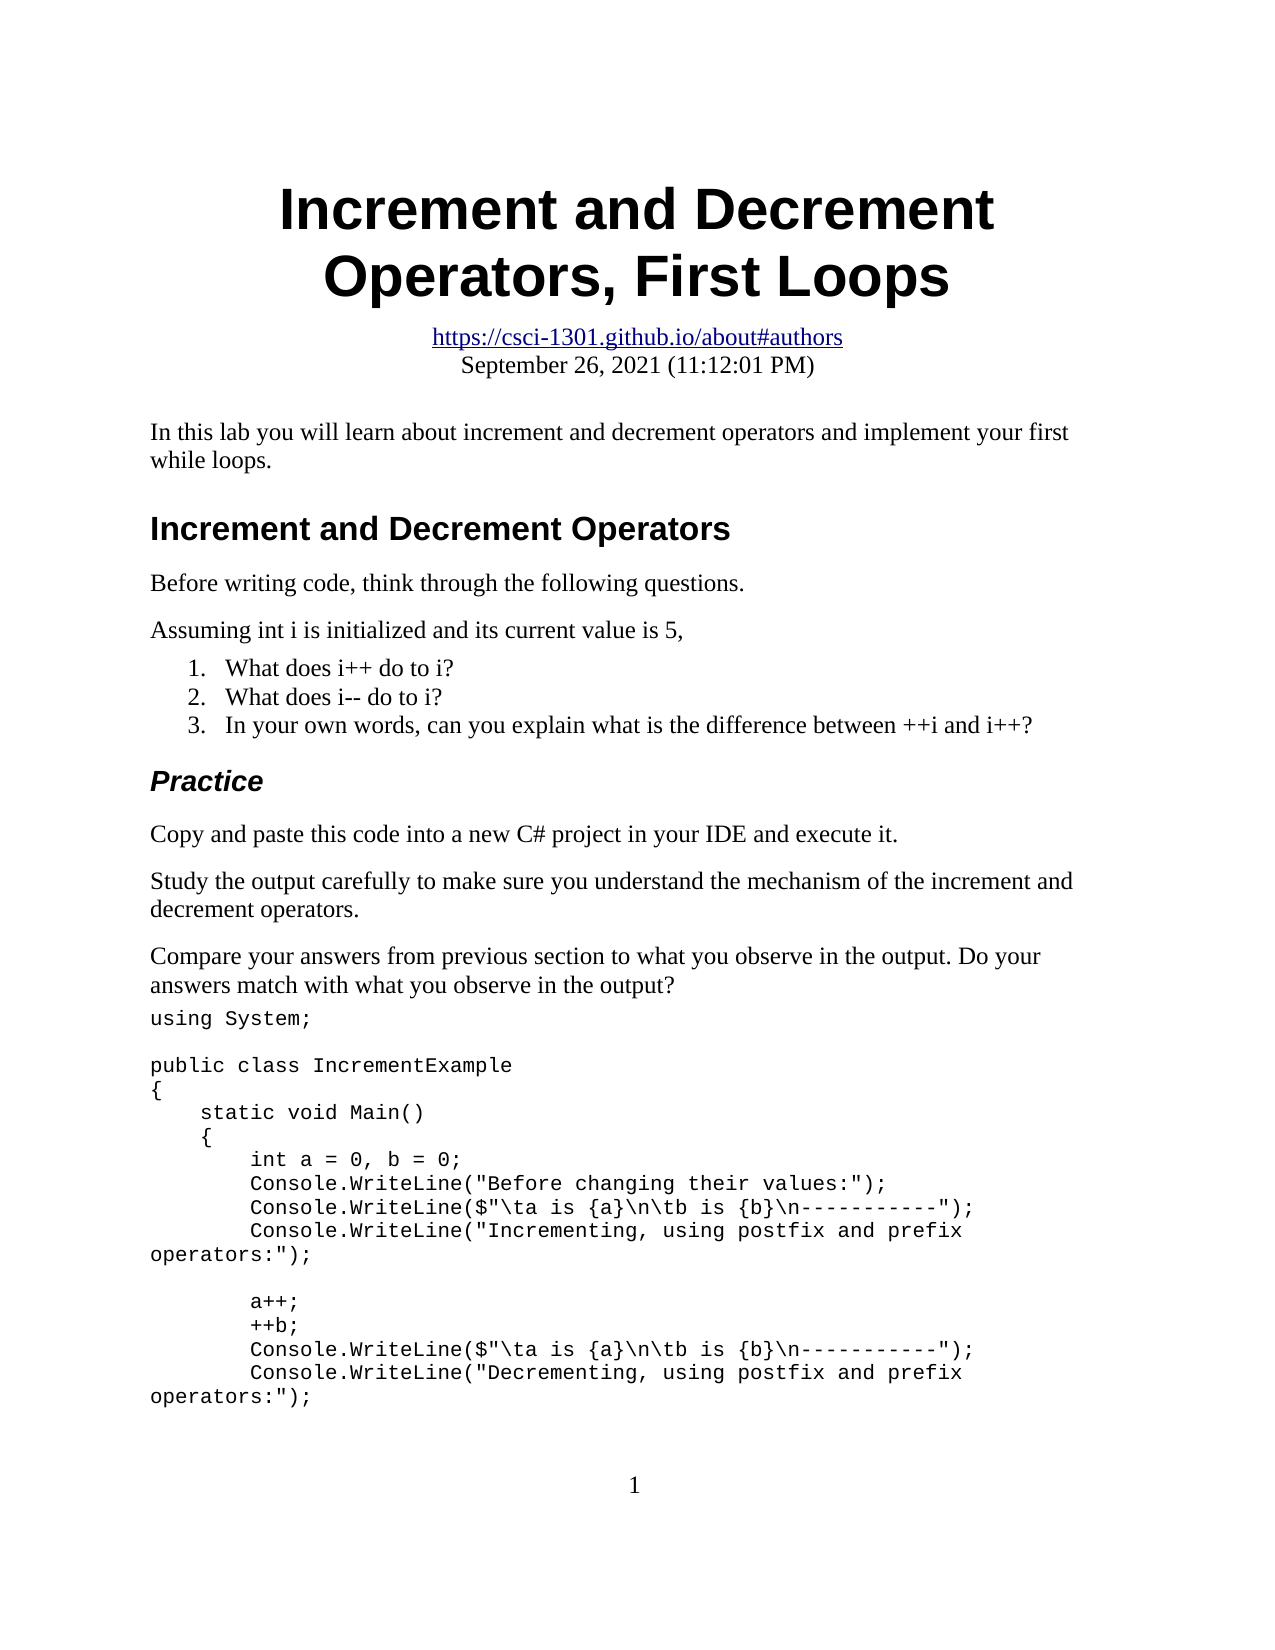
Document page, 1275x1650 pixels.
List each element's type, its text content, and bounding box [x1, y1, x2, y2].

text In this lab you will learn about increment and decrement operators and implement your first while loops. [150, 417, 1125, 474]
title Increment and Decrement Operators, First Loops [150, 175, 1125, 309]
text Assuming int i is initialized and its current value is 5, [150, 615, 1125, 644]
list In your own words, can you explain what is the difference between ++i and i++? [187, 710, 1125, 739]
subtitle Increment and Decrement Operators [150, 508, 1125, 547]
text Study the output carefully to make sure you understand the mechanism of the increment and decrement operators. [150, 866, 1125, 923]
text { [150, 1126, 1125, 1149]
list What does i++ do to i? [187, 653, 1125, 682]
text Console.WriteLine("Decrementing, using postfix and prefix operators:"); [150, 1362, 1125, 1409]
text Copy and paste this code into a new C# project in your IDE and execute it. [150, 819, 1125, 848]
text Compare your answers from previous section to what you observe in the output. Do your answers match with what you observe in the output? [150, 941, 1125, 999]
text September 26, 2021 (11:12:01 PM) [150, 350, 1125, 379]
text Console.WriteLine("Incrementing, using postfix and prefix operators:"); [150, 1220, 1125, 1268]
text using System; [150, 1008, 1125, 1031]
text { [150, 1078, 1125, 1102]
text Console.WriteLine($"\ta is {a}\n\tb is {b}\n-----------"); [150, 1197, 1125, 1220]
text https://csci-1301.github.io/about#authors [150, 322, 1125, 350]
subtitle Practice [150, 764, 1125, 798]
text a++; [150, 1291, 1125, 1315]
text Console.WriteLine("Before changing their values:"); [150, 1173, 1125, 1197]
text static void Main() [150, 1102, 1125, 1126]
text Before writing code, think through the following questions. [150, 568, 1125, 597]
text int a = 0, b = 0; [150, 1149, 1125, 1173]
text ++b; [150, 1315, 1125, 1339]
text public class IncrementExample [150, 1055, 1125, 1078]
text Console.WriteLine($"\ta is {a}\n\tb is {b}\n-----------"); [150, 1339, 1125, 1362]
list What does i-- do to i? [187, 682, 1125, 710]
